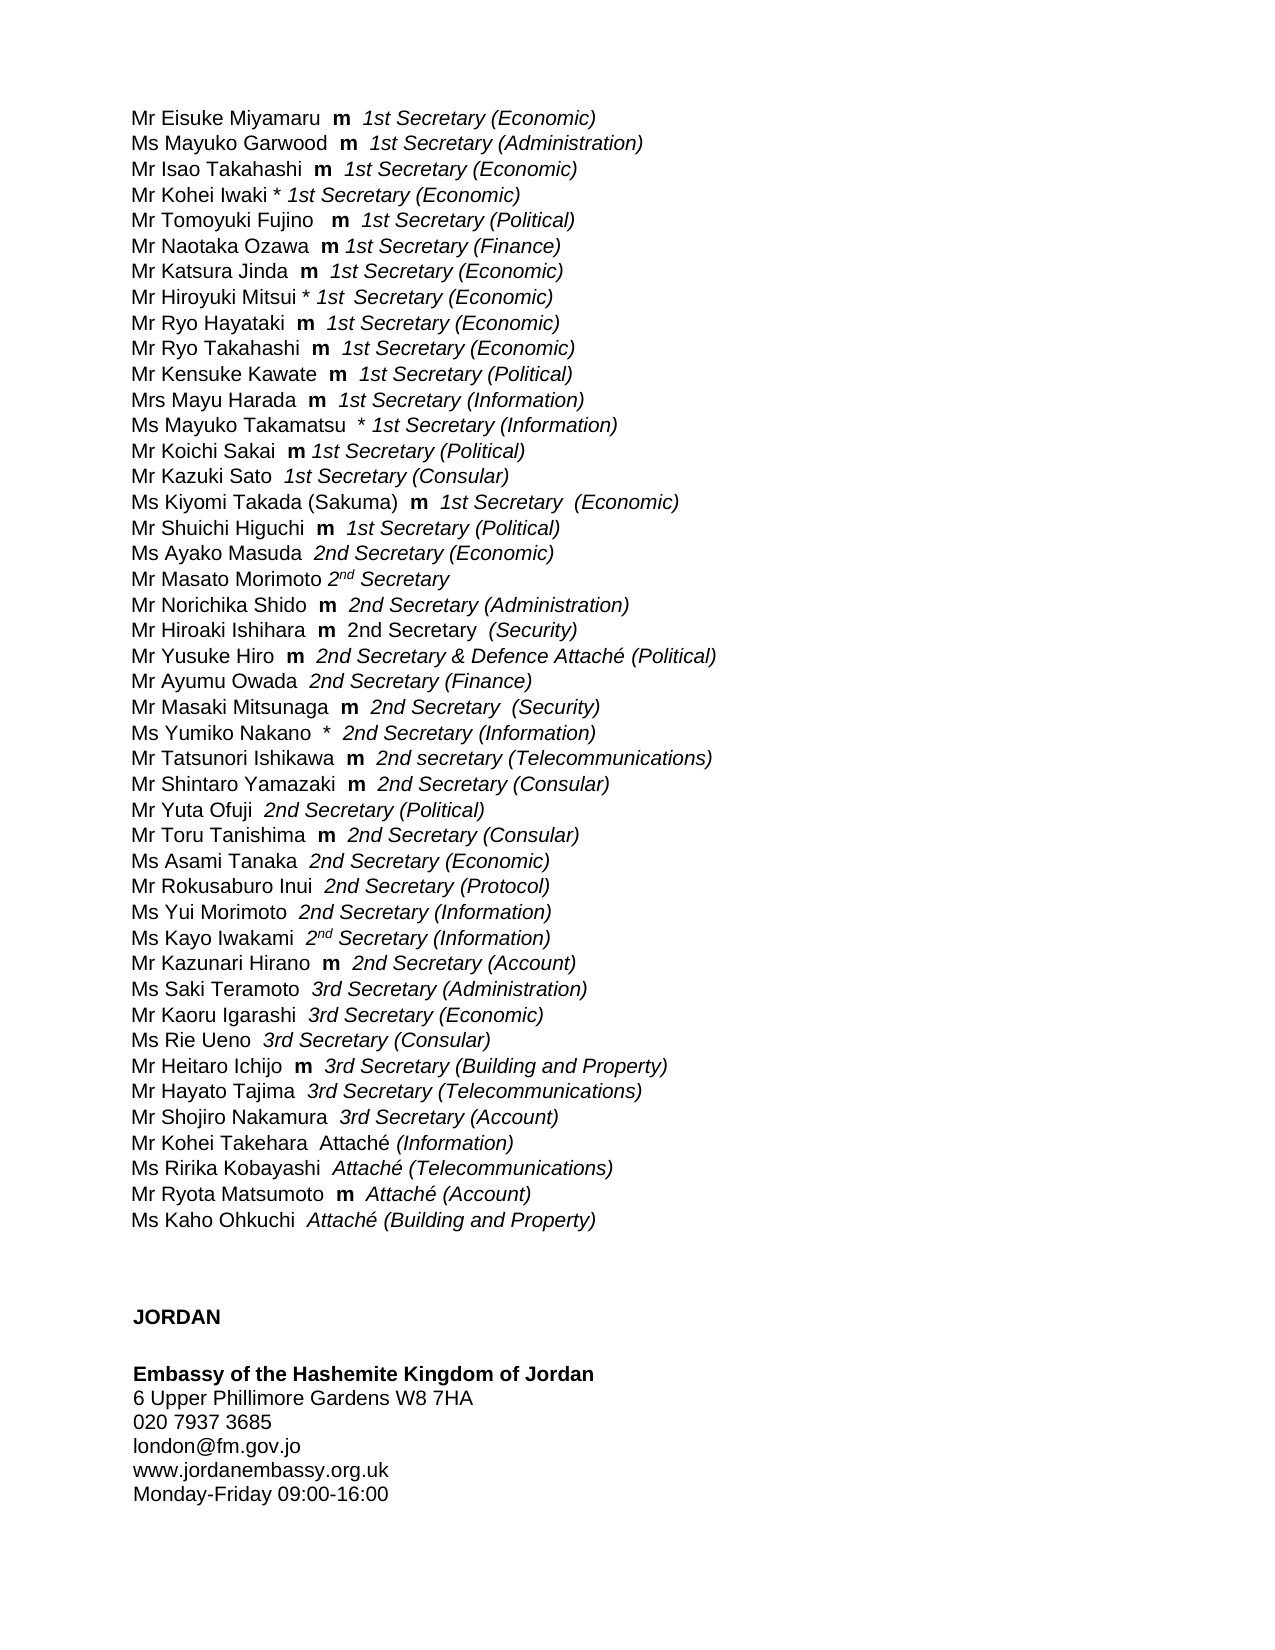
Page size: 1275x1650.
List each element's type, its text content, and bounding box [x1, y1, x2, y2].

text Mr Shuichi Higuchi m 1st Secretary (Political) [131, 516, 1183, 539]
text Mr Tomoyuki Fujino m 1st Secretary (Political) [131, 208, 1183, 232]
text Mr Masato Morimoto 2nd Secretary [131, 567, 1183, 591]
text Mr Yusuke Hiro m 2nd Secretary & Defence Attaché (Political) [131, 644, 1183, 668]
text Mr Kazuki Sato 1st Secretary (Consular) [131, 464, 1183, 488]
text Ms Mayuko Takamatsu * 1st Secretary (Information) [131, 413, 1183, 437]
text Ms Saki Teramoto 3rd Secretary (Administration) [131, 977, 1183, 1001]
text Mr Toru Tanishima m 2nd Secretary (Consular) [131, 823, 1183, 847]
text Ms Ririka Kobayashi Attaché (Telecommunications) [131, 1156, 1183, 1180]
text Mr Yuta Ofuji 2nd Secretary (Political) [131, 797, 1183, 821]
text Mr Kaoru Igarashi 3rd Secretary (Economic) [131, 1002, 1183, 1026]
text Ms Yui Morimoto 2nd Secretary (Information) [131, 900, 1183, 924]
text Ms Mayuko Garwood m 1st Secretary (Administration) [131, 131, 1183, 155]
text Mr Norichika Shido m 2nd Secretary (Administration) [131, 592, 1183, 616]
text Mr Kazunari Hirano m 2nd Secretary (Account) [131, 951, 1183, 975]
text Mr Masaki Mitsunaga m 2nd Secretary (Security) [131, 695, 1183, 719]
text Mr Shojiro Nakamura 3rd Secretary (Account) [131, 1105, 1183, 1129]
text Ms Kayo Iwakami 2nd Secretary (Information) [131, 926, 1183, 949]
text Mr Isao Takahashi m 1st Secretary (Economic) [131, 157, 1183, 181]
text Mr Eisuke Miyamaru m 1st Secretary (Economic) [131, 106, 1183, 129]
text Mr Shintaro Yamazaki m 2nd Secretary (Consular) [131, 772, 1183, 796]
text Ms Kiyomi Takada (Sakuma) m 1st Secretary (Economic) [131, 490, 1183, 514]
text Mr Hiroaki Ishihara m 2nd Secretary (Security) [131, 618, 1183, 642]
text Ms Rie Ueno 3rd Secretary (Consular) [131, 1028, 1183, 1052]
text Mr Ryo Takahashi m 1st Secretary (Economic) [131, 336, 1183, 360]
text Mr Naotaka Ozawa m 1st Secretary (Finance) [131, 234, 1183, 258]
text Mr Tatsunori Ishikawa m 2nd secretary (Telecommunications) [131, 746, 1183, 770]
text Embassy of the Hashemite Kingdom of Jordan 6 Upper Phillimore Gardens W8 7HA 020 7937 3685 london@fm.gov.jo www.jordanembassy.org.uk Monday-Friday 09:00-16:00 [133, 1362, 1181, 1534]
text Mr Ryo Hayataki m 1st Secretary (Economic) [131, 311, 1183, 334]
text JORDAN [133, 1305, 1181, 1359]
text Mr Hiroyuki Mitsui * 1st Secretary (Economic) [131, 285, 1183, 309]
text Mr Ryota Matsumoto m Attaché (Account) [131, 1182, 1183, 1206]
text Mr Kohei Iwaki * 1st Secretary (Economic) [131, 182, 1183, 206]
text Mrs Mayu Harada m 1st Secretary (Information) [131, 387, 1183, 411]
text Mr Kensuke Kawate m 1st Secretary (Political) [131, 362, 1183, 386]
text Mr Koichi Sakai m 1st Secretary (Political) [131, 439, 1183, 463]
text Mr Katsura Jinda m 1st Secretary (Economic) [131, 259, 1183, 283]
text Mr Kohei Takehara Attaché (Information) [131, 1131, 1183, 1154]
text Ms Kaho Ohkuchi Attaché (Building and Property) [131, 1207, 1183, 1231]
text Ms Ayako Masuda 2nd Secretary (Economic) [131, 541, 1183, 565]
text Ms Asami Tanaka 2nd Secretary (Economic) [131, 849, 1183, 873]
text Ms Yumiko Nakano * 2nd Secretary (Information) [131, 721, 1183, 744]
text Mr Hayato Tajima 3rd Secretary (Telecommunications) [131, 1079, 1183, 1103]
text Mr Ayumu Owada 2nd Secretary (Finance) [131, 669, 1183, 693]
text Mr Rokusaburo Inui 2nd Secretary (Protocol) [131, 874, 1183, 898]
text Mr Heitaro Ichijo m 3rd Secretary (Building and Property) [131, 1054, 1183, 1078]
